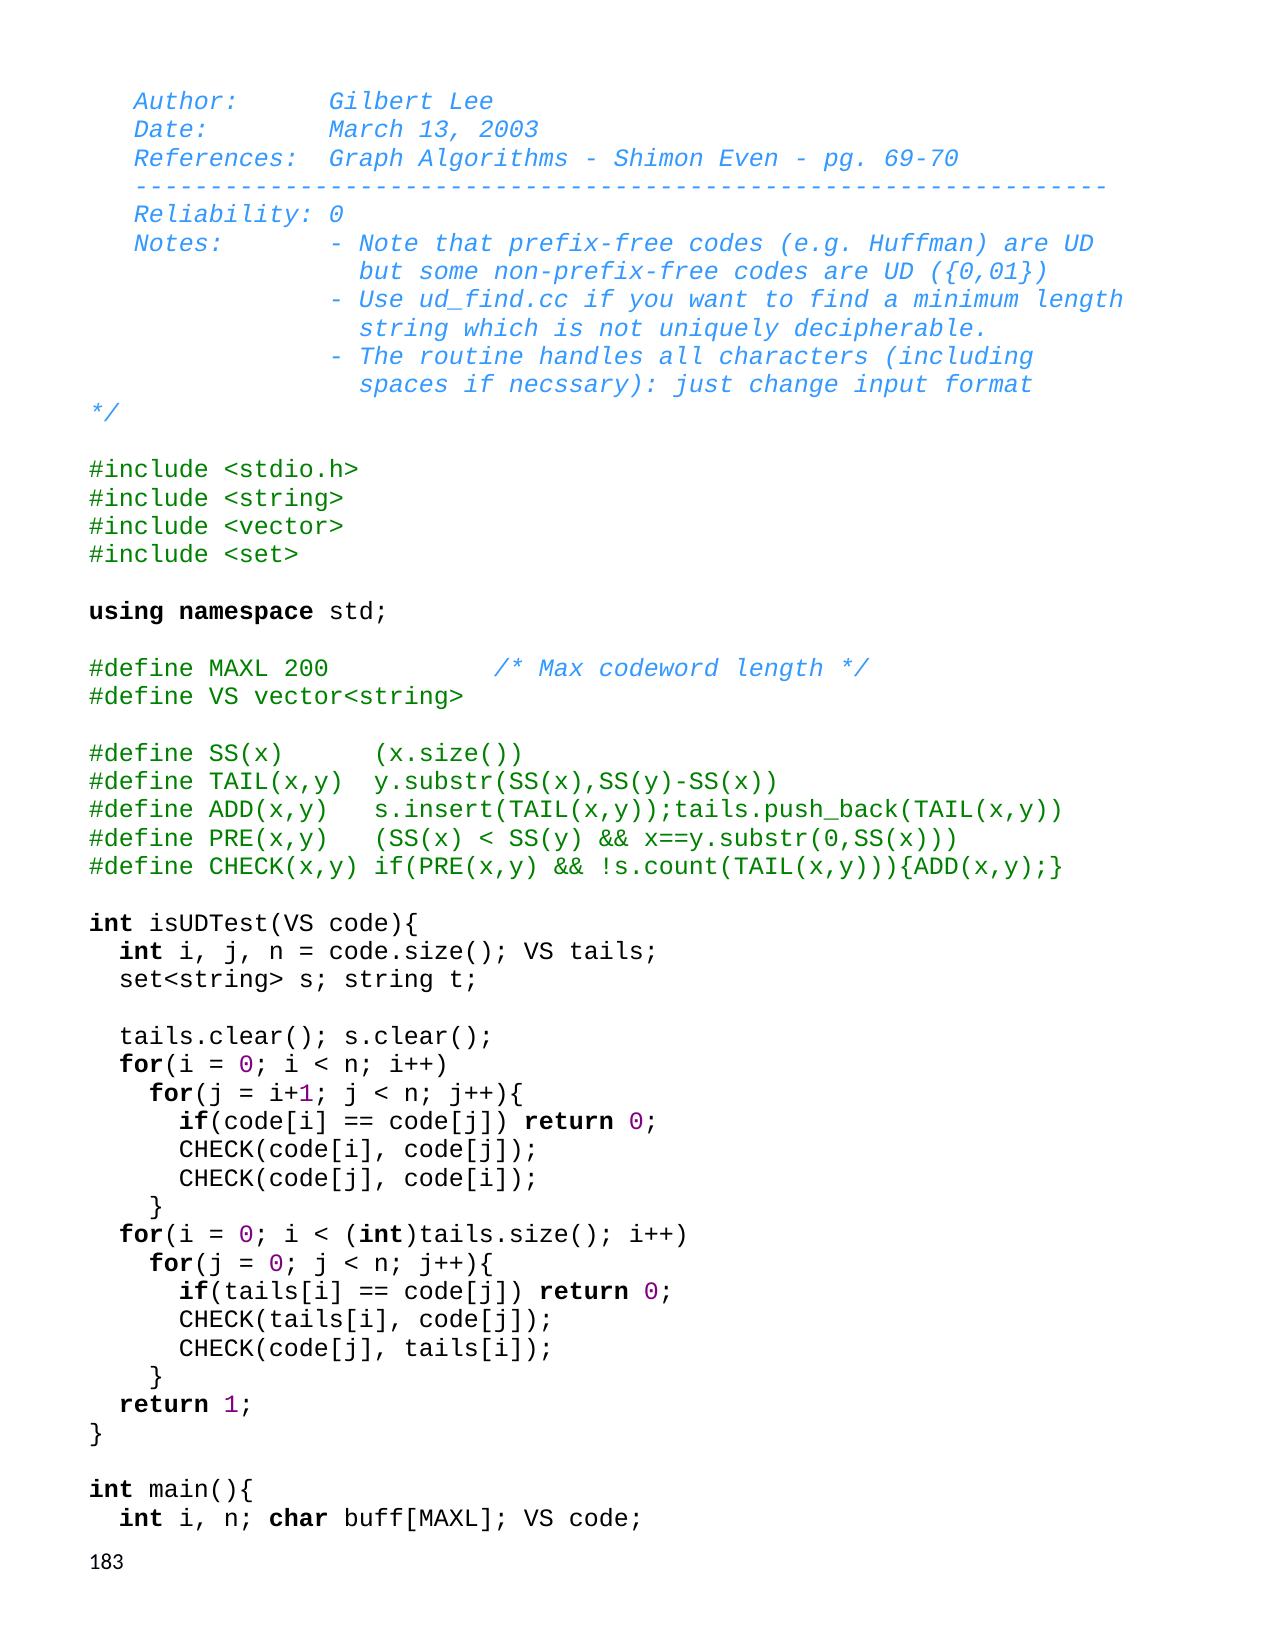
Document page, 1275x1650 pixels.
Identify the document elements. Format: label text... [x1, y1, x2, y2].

text } [89, 1420, 1186, 1449]
text for(j = i+1; j < n; j++){ [89, 1080, 1186, 1109]
text #define SS(x) (x.size()) [89, 740, 1186, 769]
text int i, n; char buff[MAXL]; VS code; [89, 1505, 1186, 1534]
text int i, j, n = code.size(); VS tails; [89, 939, 1186, 967]
text #define MAXL 200 /* Max codeword length */ [89, 655, 1186, 684]
text for(i = 0; i < (int)tails.size(); i++) [89, 1222, 1186, 1250]
text #define CHECK(x,y) if(PRE(x,y) && !s.count(TAIL(x,y))){ADD(x,y);} [89, 854, 1186, 882]
text #define VS vector<string> [89, 684, 1186, 712]
text } [89, 1364, 1186, 1392]
text #include <stdio.h> [89, 457, 1186, 485]
text return 1; [89, 1392, 1186, 1420]
text #include <vector> [89, 514, 1186, 542]
text - The routine handles all characters (including [89, 344, 1186, 372]
text CHECK(code[i], code[j]); [89, 1137, 1186, 1165]
text Author: Gilbert Lee [89, 89, 1186, 117]
text spaces if necssary): just change input format [89, 372, 1186, 400]
text Date: March 13, 2003 [89, 117, 1186, 145]
text CHECK(code[j], code[i]); [89, 1165, 1186, 1194]
text CHECK(tails[i], code[j]); [89, 1307, 1186, 1335]
text #include <string> [89, 485, 1186, 514]
text string which is not uniquely decipherable. [89, 315, 1186, 344]
text but some non-prefix-free codes are UD ({0,01}) [89, 259, 1186, 287]
text if(code[i] == code[j]) return 0; [89, 1109, 1186, 1137]
text Reliability: 0 [89, 202, 1186, 230]
text #define ADD(x,y) s.insert(TAIL(x,y));tails.push_back(TAIL(x,y)) [89, 797, 1186, 825]
text for(i = 0; i < n; i++) [89, 1052, 1186, 1080]
text References: Graph Algorithms - Shimon Even - pg. 69-70 [89, 145, 1186, 174]
text using namespace std; [89, 599, 1186, 627]
text int main(){ [89, 1477, 1186, 1505]
text int isUDTest(VS code){ [89, 910, 1186, 939]
text #define PRE(x,y) (SS(x) < SS(y) && x==y.substr(0,SS(x))) [89, 825, 1186, 854]
text #include <set> [89, 542, 1186, 570]
text - Use ud_find.cc if you want to find a minimum length [89, 287, 1186, 315]
text set<string> s; string t; [89, 967, 1186, 995]
text CHECK(code[j], tails[i]); [89, 1335, 1186, 1364]
text for(j = 0; j < n; j++){ [89, 1250, 1186, 1279]
text ----------------------------------------------------------------- [89, 174, 1186, 202]
text if(tails[i] == code[j]) return 0; [89, 1279, 1186, 1307]
text #define TAIL(x,y) y.substr(SS(x),SS(y)-SS(x)) [89, 769, 1186, 797]
text */ [89, 400, 1186, 429]
text Notes: - Note that prefix-free codes (e.g. Huffman) are UD [89, 230, 1186, 259]
text tails.clear(); s.clear(); [89, 1024, 1186, 1052]
text } [89, 1194, 1186, 1222]
